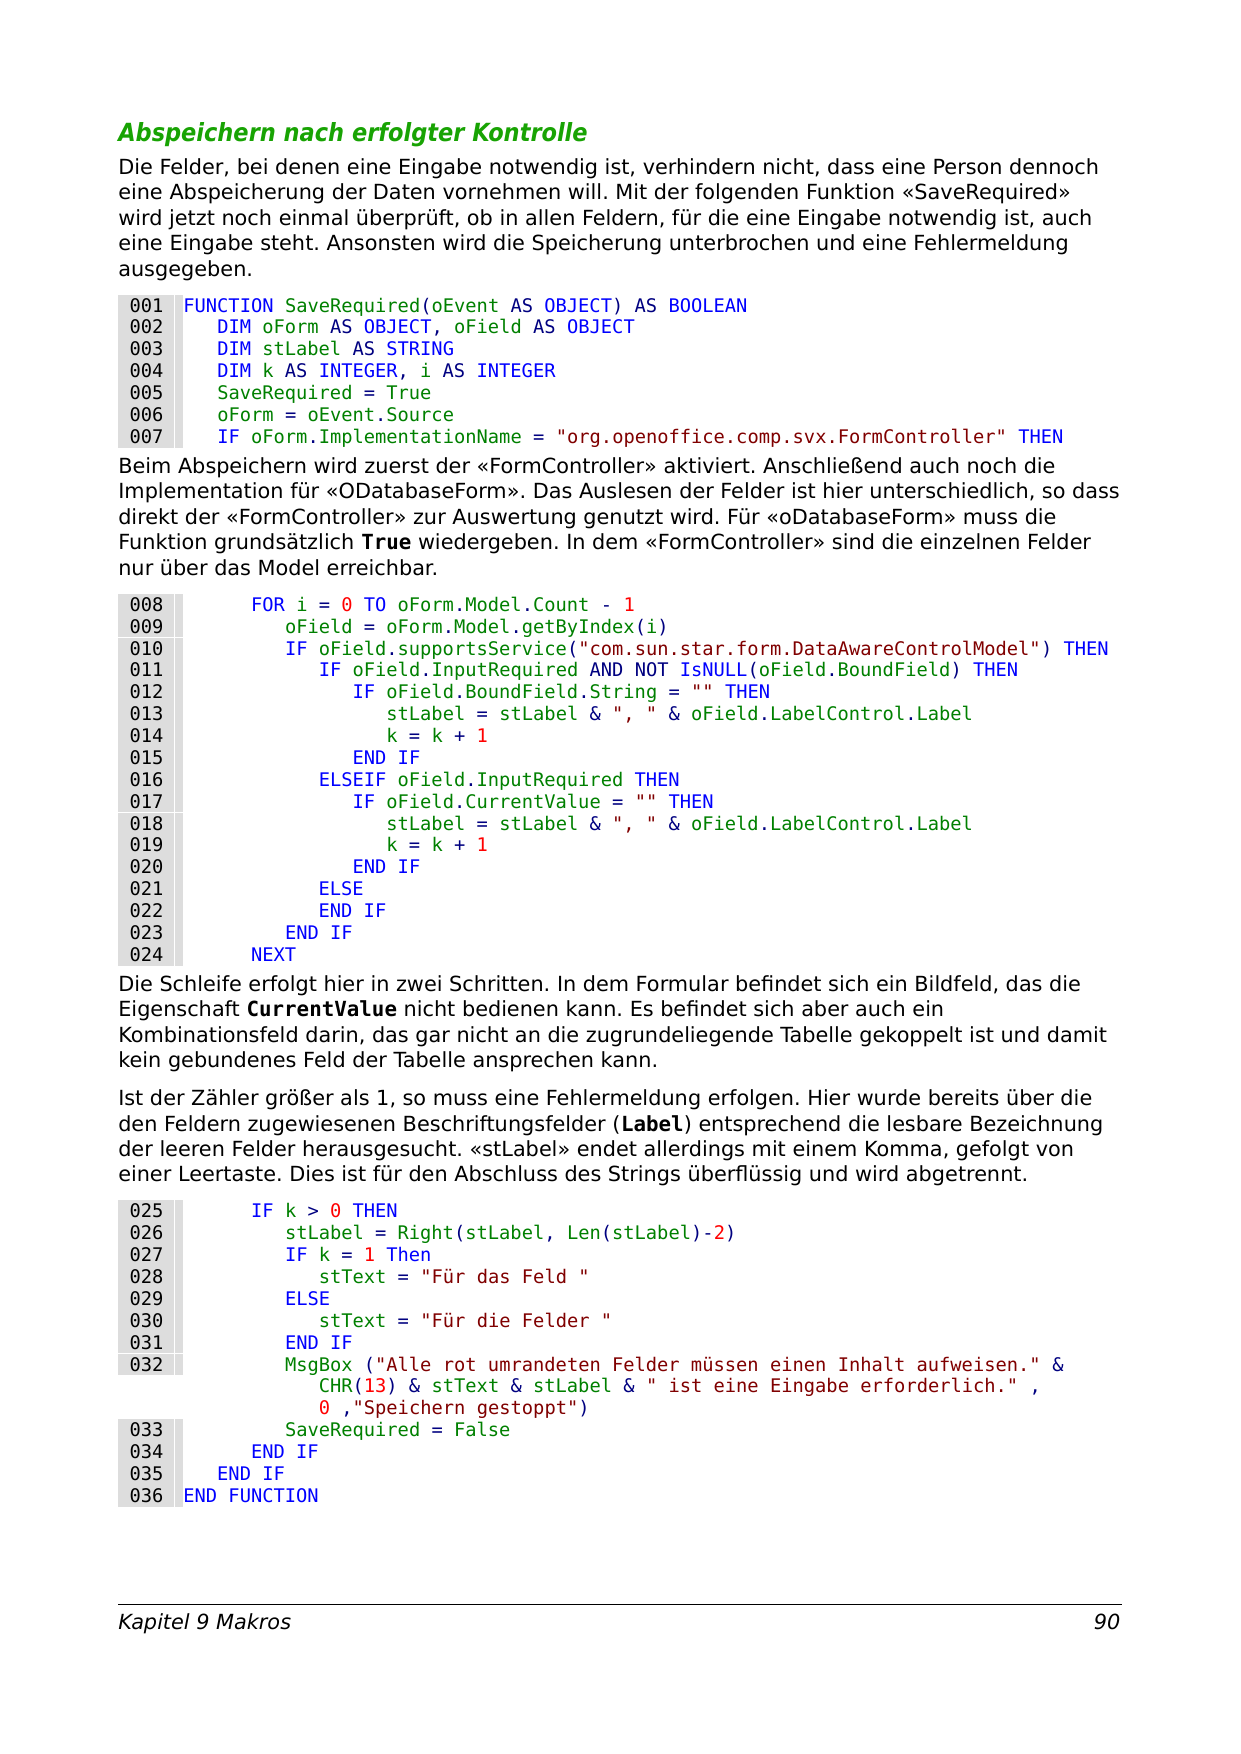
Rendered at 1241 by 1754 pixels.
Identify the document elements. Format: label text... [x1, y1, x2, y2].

list DIM oForm AS OBJECT, oField AS OBJECT [183, 316, 1122, 338]
list stLabel = stLabel & ", " & oField.LabelControl.Label [183, 703, 1122, 725]
list IF oForm.ImplementationName = "org.openoffice.comp.svx.FormController" THEN [183, 426, 1122, 448]
list stText = "Für das Feld " [183, 1266, 1122, 1288]
list FUNCTION SaveRequired(oEvent AS OBJECT) AS BOOLEAN [118, 294, 1122, 316]
list END IF [183, 856, 1122, 878]
list IF k = 1 Then [183, 1244, 1122, 1266]
list END IF [183, 922, 1122, 944]
text Ist der Zähler größer als 1, so muss eine Fehlermeldung erfolgen. Hier wurde bereits über die den Feldern zugewiesenen Beschriftungsfelder (Label) entsprechend die lesbare Bezeichnung der leeren Felder herausgesucht. «stLabel» endet allerdings mit einem Komma, gefolgt von einer Leertaste. Dies ist für den Abschluss des Strings überflüssig und wird abgetrennt. [118, 1086, 1122, 1187]
list oField = oForm.Model.getByIndex(i) [183, 616, 1122, 637]
list IF oField.CurrentValue = "" THEN [183, 791, 1122, 812]
list ELSEIF oField.InputRequired THEN [183, 769, 1122, 791]
list SaveRequired = False [183, 1419, 1122, 1441]
list ELSE [183, 1288, 1122, 1310]
list stLabel = Right(stLabel, Len(stLabel)-2) [183, 1222, 1122, 1244]
list k = k + 1 [183, 834, 1122, 856]
list IF oField.supportsService("com.sun.star.form.DataAwareControlModel") THEN [118, 637, 1122, 659]
list stText = "Für die Felder " [183, 1310, 1122, 1332]
list END IF [183, 1332, 1122, 1353]
subtitle Abspeichern nach erfolgter Kontrolle [118, 118, 1122, 147]
list k = k + 1 [183, 725, 1122, 747]
text Die Felder, bei denen eine Eingabe notwendig ist, verhindern nicht, dass eine Person dennoch eine Abspeicherung der Daten vornehmen will. Mit der folgenden Funktion «SaveRequired» wird jetzt noch einmal überprüft, ob in allen Feldern, für die eine Eingabe notwendig ist, auch eine Eingabe steht. Ansonsten wird die Speicherung unterbrochen und eine Fehlermeldung ausgegeben. [118, 155, 1122, 281]
list MsgBox ("Alle rot umrandeten Felder müssen einen Inhalt aufweisen." & CHR(13) & stText & stLabel & " ist eine Eingabe erforderlich." , 0 ,"Speichern gestoppt") [118, 1353, 1122, 1419]
list NEXT [183, 944, 1122, 966]
list END IF [183, 900, 1122, 922]
list FOR i = 0 TO oForm.Model.Count - 1 [183, 594, 1122, 616]
list END IF [183, 1441, 1122, 1463]
list DIM k AS INTEGER, i AS INTEGER [183, 360, 1122, 382]
list SaveRequired = True [183, 382, 1122, 404]
list END FUNCTION [183, 1485, 1122, 1507]
list ELSE [183, 878, 1122, 900]
list END IF [183, 1463, 1122, 1485]
text Beim Abspeichern wird zuerst der «FormController» aktiviert. Anschließend auch noch die Implementation für «ODatabaseForm». Das Auslesen der Felder ist hier unterschiedlich, so dass direkt der «FormController» zur Auswertung genutzt wird. Für «oDatabaseForm» muss die Funktion grundsätzlich True wiedergeben. In dem «FormController» sind die einzelnen Felder nur über das Model erreichbar. [118, 454, 1122, 580]
text Die Schleife erfolgt hier in zwei Schritten. In dem Formular befindet sich ein Bildfeld, das die Eigenschaft CurrentValue nicht bedienen kann. Es befindet sich aber auch ein Kombinationsfeld darin, das gar nicht an die zugrundeliegende Tabelle gekoppelt ist und damit kein gebundenes Feld der Tabelle ansprechen kann. [118, 972, 1122, 1073]
list IF k > 0 THEN [183, 1200, 1122, 1222]
list DIM stLabel AS STRING [183, 338, 1122, 360]
list stLabel = stLabel & ", " & oField.LabelControl.Label [118, 812, 1122, 834]
list END IF [183, 747, 1122, 769]
list IF oField.InputRequired AND NOT IsNULL(oField.BoundField) THEN [183, 659, 1122, 681]
list oForm = oEvent.Source [183, 404, 1122, 426]
list IF oField.BoundField.String = "" THEN [183, 681, 1122, 703]
